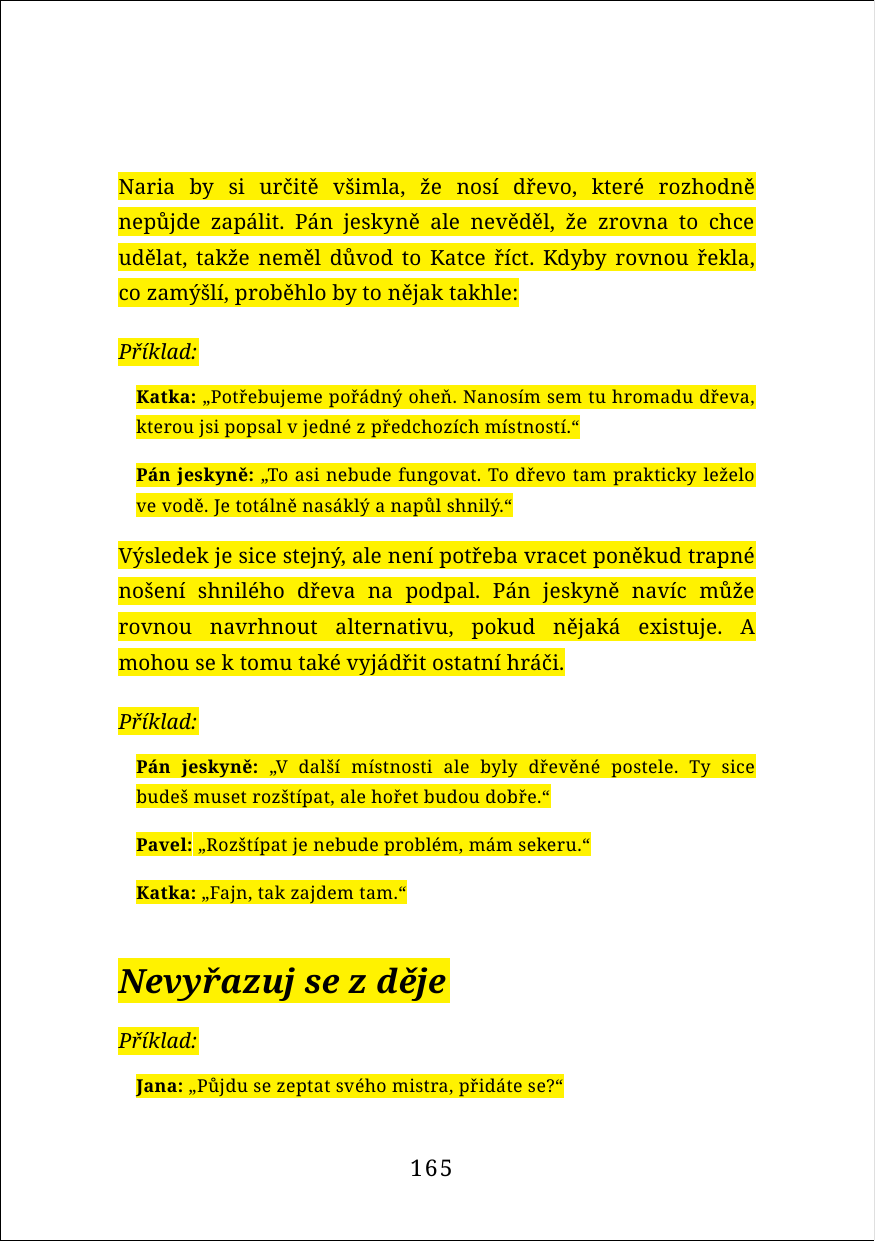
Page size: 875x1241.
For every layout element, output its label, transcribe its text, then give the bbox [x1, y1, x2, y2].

text Pán jeskyně: „To asi nebude fungovat. To dřevo tam prakticky leželo ve vodě. Je totálně nasáklý a napůl shnilý.“ [136, 463, 756, 517]
text Katka: „Fajn, tak zajdem tam.“ [136, 880, 756, 904]
text Příklad: [118, 337, 756, 366]
text Pavel: „Rozštípat je nebude problém, mám sekeru.“ [136, 832, 756, 856]
text Příklad: [118, 1027, 756, 1055]
subtitle Nevyřazuj se z děje [118, 958, 756, 1003]
text Jana: „Půjdu se zeptat svého mistra, přidáte se?“ [136, 1074, 756, 1098]
text Pán jeskyně: „V další místnosti ale byly dřevěné postele. Ty sice budeš muset rozštípat, ale hořet budou dobře.“ [136, 754, 756, 808]
text Katka: „Potřebujeme pořádný oheň. Nanosím sem tu hromadu dřeva, kterou jsi popsal v jedné z předchozích místností.“ [136, 385, 756, 439]
text Naria by si určitě všimla, že nosí dřevo, které rozhodně nepůjde zapálit. Pán jeskyně ale nevěděl, že zrovna to chce udělat, takže neměl důvod to Katce říct. Kdyby rovnou řekla, co zamýšlí, proběhlo by to nějak takhle: [118, 172, 756, 307]
text Příklad: [118, 707, 756, 735]
text Výsledek je sice stejný, ale není potřeba vracet poněkud trapné nošení shnilého dřeva na podpal. Pán jeskyně navíc může rovnou navrhnout alternativu, pokud nějaká existuje. A mohou se k tomu také vyjádřit ostatní hráči. [118, 541, 756, 676]
